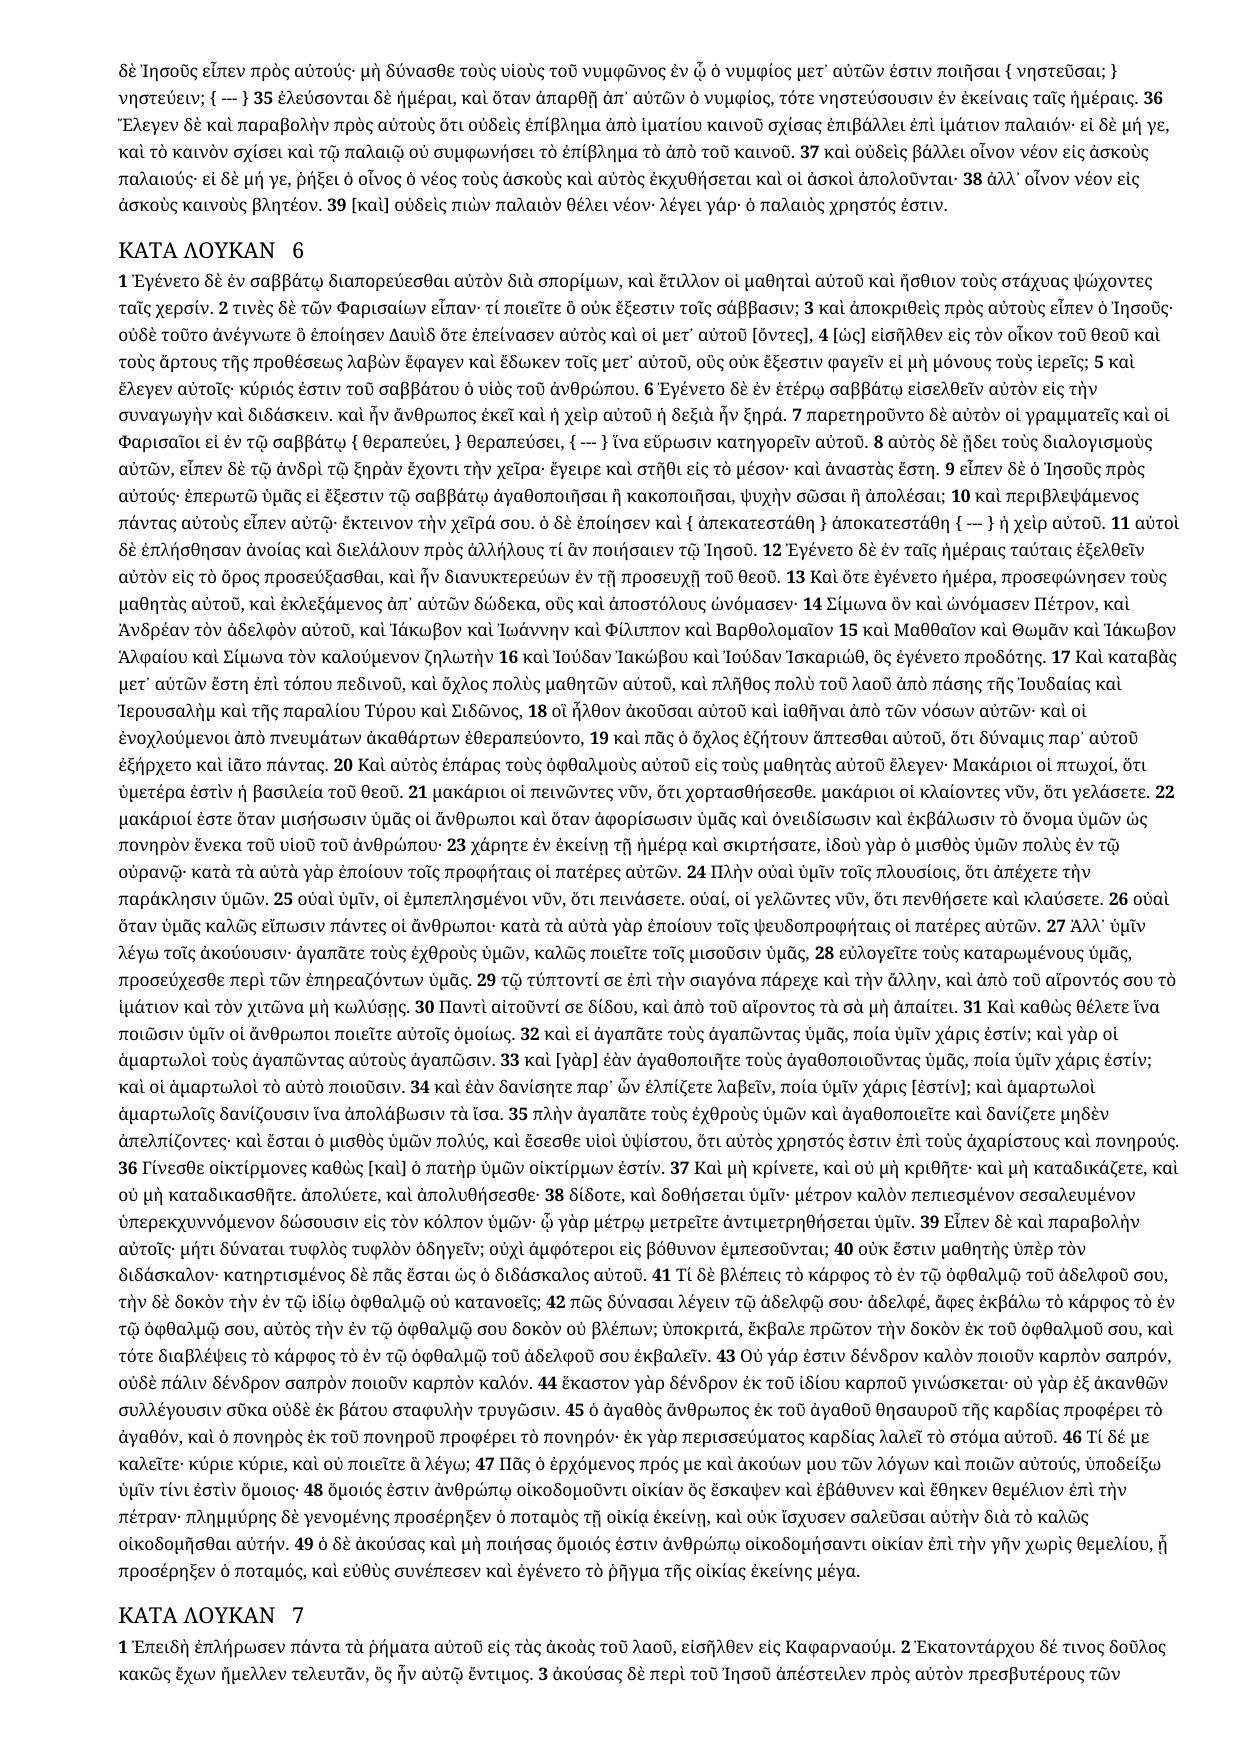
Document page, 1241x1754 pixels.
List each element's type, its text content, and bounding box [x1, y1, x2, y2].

text 1 Ἐπειδὴ ἐπλήρωσεν πάντα τὰ ῥήματα αὐτοῦ εἰς τὰς ἀκοὰς τοῦ λαοῦ, εἰσῆλθεν εἰς Καφαρναούμ. 2 Ἑκατοντάρχου δέ τινος δοῦλος κακῶς ἔχων ἤμελλεν τελευτᾶν, ὃς ἦν αὐτῷ ἔντιμος. 3 ἀκούσας δὲ περὶ τοῦ Ἰησοῦ ἀπέστειλεν πρὸς αὐτὸν πρεσβυτέρους τῶν [118, 1635, 1181, 1685]
text ΚΑΤΑ ΛΟΥΚΑΝ 6 [118, 235, 1181, 265]
text ΚΑΤΑ ΛΟΥΚΑΝ 7 [118, 1601, 1181, 1630]
text 1 Ἐγένετο δὲ ἐν σαββάτῳ διαπορεύεσθαι αὐτὸν διὰ σπορίμων, καὶ ἔτιλλον οἱ μαθηταὶ αὐτοῦ καὶ ἤσθιον τοὺς στάχυας ψώχοντες ταῖς χερσίν. 2 τινὲς δὲ τῶν Φαρισαίων εἶπαν· τί ποιεῖτε ὃ οὐκ ἔξεστιν τοῖς σάββασιν; 3 καὶ ἀποκριθεὶς πρὸς αὐτοὺς εἶπεν ὁ Ἰησοῦς· οὐδὲ τοῦτο ἀνέγνωτε ὃ ἐποίησεν Δαυὶδ ὅτε ἐπείνασεν αὐτὸς καὶ οἱ μετ᾽ αὐτοῦ [ὄντες], 4 [ὡς] εἰσῆλθεν εἰς τὸν οἶκον τοῦ θεοῦ καὶ τοὺς ἄρτους τῆς προθέσεως λαβὼν ἔφαγεν καὶ ἔδωκεν τοῖς μετ᾽ αὐτοῦ, οὓς οὐκ ἔξεστιν φαγεῖν εἰ μὴ μόνους τοὺς ἱερεῖς; 5 καὶ ἔλεγεν αὐτοῖς· κύριός ἐστιν τοῦ σαββάτου ὁ υἱὸς τοῦ ἀνθρώπου. 6 Ἐγένετο δὲ ἐν ἑτέρῳ σαββάτῳ εἰσελθεῖν αὐτὸν εἰς τὴν συναγωγὴν καὶ διδάσκειν. καὶ ἦν ἄνθρωπος ἐκεῖ καὶ ἡ χεὶρ αὐτοῦ ἡ δεξιὰ ἦν ξηρά. 7 παρετηροῦντο δὲ αὐτὸν οἱ γραμματεῖς καὶ οἱ Φαρισαῖοι εἰ ἐν τῷ σαββάτῳ { θεραπεύει, } θεραπεύσει, { --- } ἵνα εὕρωσιν κατηγορεῖν αὐτοῦ. 8 αὐτὸς δὲ ᾔδει τοὺς διαλογισμοὺς αὐτῶν, εἶπεν δὲ τῷ ἀνδρὶ τῷ ξηρὰν ἔχοντι τὴν χεῖρα· ἔγειρε καὶ στῆθι εἰς τὸ μέσον· καὶ ἀναστὰς ἔστη. 9 εἶπεν δὲ ὁ Ἰησοῦς πρὸς αὐτούς· ἐπερωτῶ ὑμᾶς εἰ ἔξεστιν τῷ σαββάτῳ ἀγαθοποιῆσαι ἢ κακοποιῆσαι, ψυχὴν σῶσαι ἢ ἀπολέσαι; 10 καὶ περιβλεψάμενος πάντας αὐτοὺς εἶπεν αὐτῷ· ἔκτεινον τὴν χεῖρά σου. ὁ δὲ ἐποίησεν καὶ { ἀπεκατεστάθη } ἀποκατεστάθη { --- } ἡ χεὶρ αὐτοῦ. 11 αὐτοὶ δὲ ἐπλήσθησαν ἀνοίας καὶ διελάλουν πρὸς ἀλλήλους τί ἂν ποιήσαιεν τῷ Ἰησοῦ. 12 Ἐγένετο δὲ ἐν ταῖς ἡμέραις ταύταις ἐξελθεῖν αὐτὸν εἰς τὸ ὄρος προσεύξασθαι, καὶ ἦν διανυκτερεύων ἐν τῇ προσευχῇ τοῦ θεοῦ. 13 Καὶ ὅτε ἐγένετο ἡμέρα, προσεφώνησεν τοὺς μαθητὰς αὐτοῦ, καὶ ἐκλεξάμενος ἀπ᾽ αὐτῶν δώδεκα, οὓς καὶ ἀποστόλους ὠνόμασεν· 14 Σίμωνα ὃν καὶ ὠνόμασεν Πέτρον, καὶ Ἀνδρέαν τὸν ἀδελφὸν αὐτοῦ, καὶ Ἰάκωβον καὶ Ἰωάννην καὶ Φίλιππον καὶ Βαρθολομαῖον 15 καὶ Μαθθαῖον καὶ Θωμᾶν καὶ Ἰάκωβον Ἁλφαίου καὶ Σίμωνα τὸν καλούμενον ζηλωτὴν 16 καὶ Ἰούδαν Ἰακώβου καὶ Ἰούδαν Ἰσκαριώθ, ὃς ἐγένετο προδότης. 17 Καὶ καταβὰς μετ᾽ αὐτῶν ἔστη ἐπὶ τόπου πεδινοῦ, καὶ ὄχλος πολὺς μαθητῶν αὐτοῦ, καὶ πλῆθος πολὺ τοῦ λαοῦ ἀπὸ πάσης τῆς Ἰουδαίας καὶ Ἰερουσαλὴμ καὶ τῆς παραλίου Τύρου καὶ Σιδῶνος, 18 οἳ ἦλθον ἀκοῦσαι αὐτοῦ καὶ ἰαθῆναι ἀπὸ τῶν νόσων αὐτῶν· καὶ οἱ ἐνοχλούμενοι ἀπὸ πνευμάτων ἀκαθάρτων ἐθεραπεύοντο, 19 καὶ πᾶς ὁ ὄχλος ἐζήτουν ἅπτεσθαι αὐτοῦ, ὅτι δύναμις παρ᾽ αὐτοῦ ἐξήρχετο καὶ ἰᾶτο πάντας. 20 Καὶ αὐτὸς ἐπάρας τοὺς ὀφθαλμοὺς αὐτοῦ εἰς τοὺς μαθητὰς αὐτοῦ ἔλεγεν· Μακάριοι οἱ πτωχοί, ὅτι ὑμετέρα ἐστὶν ἡ βασιλεία τοῦ θεοῦ. 21 μακάριοι οἱ πεινῶντες νῦν, ὅτι χορτασθήσεσθε. μακάριοι οἱ κλαίοντες νῦν, ὅτι γελάσετε. 22 μακάριοί ἐστε ὅταν μισήσωσιν ὑμᾶς οἱ ἄνθρωποι καὶ ὅταν ἀφορίσωσιν ὑμᾶς καὶ ὀνειδίσωσιν καὶ ἐκβάλωσιν τὸ ὄνομα ὑμῶν ὡς πονηρὸν ἕνεκα τοῦ υἱοῦ τοῦ ἀνθρώπου· 23 χάρητε ἐν ἐκείνῃ τῇ ἡμέρᾳ καὶ σκιρτήσατε, ἰδοὺ γὰρ ὁ μισθὸς ὑμῶν πολὺς ἐν τῷ οὐρανῷ· κατὰ τὰ αὐτὰ γὰρ ἐποίουν τοῖς προφήταις οἱ πατέρες αὐτῶν. 24 Πλὴν οὐαὶ ὑμῖν τοῖς πλουσίοις, ὅτι ἀπέχετε τὴν παράκλησιν ὑμῶν. 25 οὐαὶ ὑμῖν, οἱ ἐμπεπλησμένοι νῦν, ὅτι πεινάσετε. οὐαί, οἱ γελῶντες νῦν, ὅτι πενθήσετε καὶ κλαύσετε. 26 οὐαὶ ὅταν ὑμᾶς καλῶς εἴπωσιν πάντες οἱ ἄνθρωποι· κατὰ τὰ αὐτὰ γὰρ ἐποίουν τοῖς ψευδοπροφήταις οἱ πατέρες αὐτῶν. 27 Ἀλλ᾽ ὑμῖν λέγω τοῖς ἀκούουσιν· ἀγαπᾶτε τοὺς ἐχθροὺς ὑμῶν, καλῶς ποιεῖτε τοῖς μισοῦσιν ὑμᾶς, 28 εὐλογεῖτε τοὺς καταρωμένους ὑμᾶς, προσεύχεσθε περὶ τῶν ἐπηρεαζόντων ὑμᾶς. 29 τῷ τύπτοντί σε ἐπὶ τὴν σιαγόνα πάρεχε καὶ τὴν ἄλλην, καὶ ἀπὸ τοῦ αἴροντός σου τὸ ἱμάτιον καὶ τὸν χιτῶνα μὴ κωλύσῃς. 30 Παντὶ αἰτοῦντί σε δίδου, καὶ ἀπὸ τοῦ αἴροντος τὰ σὰ μὴ ἀπαίτει. 31 Καὶ καθὼς θέλετε ἵνα ποιῶσιν ὑμῖν οἱ ἄνθρωποι ποιεῖτε αὐτοῖς ὁμοίως. 32 καὶ εἰ ἀγαπᾶτε τοὺς ἀγαπῶντας ὑμᾶς, ποία ὑμῖν χάρις ἐστίν; καὶ γὰρ οἱ ἁμαρτωλοὶ τοὺς ἀγαπῶντας αὐτοὺς ἀγαπῶσιν. 33 καὶ [γὰρ] ἐὰν ἀγαθοποιῆτε τοὺς ἀγαθοποιοῦντας ὑμᾶς, ποία ὑμῖν χάρις ἐστίν; καὶ οἱ ἁμαρτωλοὶ τὸ αὐτὸ ποιοῦσιν. 34 καὶ ἐὰν δανίσητε παρ᾽ ὧν ἐλπίζετε λαβεῖν, ποία ὑμῖν χάρις [ἐστίν]; καὶ ἁμαρτωλοὶ ἁμαρτωλοῖς δανίζουσιν ἵνα ἀπολάβωσιν τὰ ἴσα. 35 πλὴν ἀγαπᾶτε τοὺς ἐχθροὺς ὑμῶν καὶ ἀγαθοποιεῖτε καὶ δανίζετε μηδὲν ἀπελπίζοντες· καὶ ἔσται ὁ μισθὸς ὑμῶν πολύς, καὶ ἔσεσθε υἱοὶ ὑψίστου, ὅτι αὐτὸς χρηστός ἐστιν ἐπὶ τοὺς ἀχαρίστους καὶ πονηρούς. 36 Γίνεσθε οἰκτίρμονες καθὼς [καὶ] ὁ πατὴρ ὑμῶν οἰκτίρμων ἐστίν. 37 Καὶ μὴ κρίνετε, καὶ οὐ μὴ κριθῆτε· καὶ μὴ καταδικάζετε, καὶ οὐ μὴ καταδικασθῆτε. ἀπολύετε, καὶ ἀπολυθήσεσθε· 38 δίδοτε, καὶ δοθήσεται ὑμῖν· μέτρον καλὸν πεπιεσμένον σεσαλευμένον ὑπερεκχυννόμενον δώσουσιν εἰς τὸν κόλπον ὑμῶν· ᾧ γὰρ μέτρῳ μετρεῖτε ἀντιμετρηθήσεται ὑμῖν. 39 Εἶπεν δὲ καὶ παραβολὴν αὐτοῖς· μήτι δύναται τυφλὸς τυφλὸν ὁδηγεῖν; οὐχὶ ἀμφότεροι εἰς βόθυνον ἐμπεσοῦνται; 40 οὐκ ἔστιν μαθητὴς ὑπὲρ τὸν διδάσκαλον· κατηρτισμένος δὲ πᾶς ἔσται ὡς ὁ διδάσκαλος αὐτοῦ. 41 Τί δὲ βλέπεις τὸ κάρφος τὸ ἐν τῷ ὀφθαλμῷ τοῦ ἀδελφοῦ σου, τὴν δὲ δοκὸν τὴν ἐν τῷ ἰδίῳ ὀφθαλμῷ οὐ κατανοεῖς; 42 πῶς δύνασαι λέγειν τῷ ἀδελφῷ σου· ἀδελφέ, ἄφες ἐκβάλω τὸ κάρφος τὸ ἐν τῷ ὀφθαλμῷ σου, αὐτὸς τὴν ἐν τῷ ὀφθαλμῷ σου δοκὸν οὐ βλέπων; ὑποκριτά, ἔκβαλε πρῶτον τὴν δοκὸν ἐκ τοῦ ὀφθαλμοῦ σου, καὶ τότε διαβλέψεις τὸ κάρφος τὸ ἐν τῷ ὀφθαλμῷ τοῦ ἀδελφοῦ σου ἐκβαλεῖν. 43 Οὐ γάρ ἐστιν δένδρον καλὸν ποιοῦν καρπὸν σαπρόν, οὐδὲ πάλιν δένδρον σαπρὸν ποιοῦν καρπὸν καλόν. 44 ἕκαστον γὰρ δένδρον ἐκ τοῦ ἰδίου καρποῦ γινώσκεται· οὐ γὰρ ἐξ ἀκανθῶν συλλέγουσιν σῦκα οὐδὲ ἐκ βάτου σταφυλὴν τρυγῶσιν. 45 ὁ ἀγαθὸς ἄνθρωπος ἐκ τοῦ ἀγαθοῦ θησαυροῦ τῆς καρδίας προφέρει τὸ ἀγαθόν, καὶ ὁ πονηρὸς ἐκ τοῦ πονηροῦ προφέρει τὸ πονηρόν· ἐκ γὰρ περισσεύματος καρδίας λαλεῖ τὸ στόμα αὐτοῦ. 46 Τί δέ με καλεῖτε· κύριε κύριε, καὶ οὐ ποιεῖτε ἃ λέγω; 47 Πᾶς ὁ ἐρχόμενος πρός με καὶ ἀκούων μου τῶν λόγων καὶ ποιῶν αὐτούς, ὑποδείξω ὑμῖν τίνι ἐστὶν ὅμοιος· 48 ὅμοιός ἐστιν ἀνθρώπῳ οἰκοδομοῦντι οἰκίαν ὃς ἔσκαψεν καὶ ἐβάθυνεν καὶ ἔθηκεν θεμέλιον ἐπὶ τὴν πέτραν· πλημμύρης δὲ γενομένης προσέρηξεν ὁ ποταμὸς τῇ οἰκίᾳ ἐκείνῃ, καὶ οὐκ ἴσχυσεν σαλεῦσαι αὐτὴν διὰ τὸ καλῶς οἰκοδομῆσθαι αὐτήν. 49 ὁ δὲ ἀκούσας καὶ μὴ ποιήσας ὅμοιός ἐστιν ἀνθρώπῳ οἰκοδομήσαντι οἰκίαν ἐπὶ τὴν γῆν χωρὶς θεμελίου, ᾗ προσέρηξεν ὁ ποταμός, καὶ εὐθὺς συνέπεσεν καὶ ἐγένετο τὸ ῥῆγμα τῆς οἰκίας ἐκείνης μέγα. [118, 269, 1181, 1582]
text δὲ Ἰησοῦς εἶπεν πρὸς αὐτούς· μὴ δύνασθε τοὺς υἱοὺς τοῦ νυμφῶνος ἐν ᾧ ὁ νυμφίος μετ᾽ αὐτῶν ἐστιν ποιῆσαι { νηστεῦσαι; } νηστεύειν; { --- } 35 ἐλεύσονται δὲ ἡμέραι, καὶ ὅταν ἀπαρθῇ ἀπ᾽ αὐτῶν ὁ νυμφίος, τότε νηστεύσουσιν ἐν ἐκείναις ταῖς ἡμέραις. 36 Ἔλεγεν δὲ καὶ παραβολὴν πρὸς αὐτοὺς ὅτι οὐδεὶς ἐπίβλημα ἀπὸ ἱματίου καινοῦ σχίσας ἐπιβάλλει ἐπὶ ἱμάτιον παλαιόν· εἰ δὲ μή γε, καὶ τὸ καινὸν σχίσει καὶ τῷ παλαιῷ οὐ συμφωνήσει τὸ ἐπίβλημα τὸ ἀπὸ τοῦ καινοῦ. 37 καὶ οὐδεὶς βάλλει οἶνον νέον εἰς ἀσκοὺς παλαιούς· εἰ δὲ μή γε, ῥήξει ὁ οἶνος ὁ νέος τοὺς ἀσκοὺς καὶ αὐτὸς ἐκχυθήσεται καὶ οἱ ἀσκοὶ ἀπολοῦνται· 38 ἀλλ᾽ οἶνον νέον εἰς ἀσκοὺς καινοὺς βλητέον. 39 [καὶ] οὐδεὶς πιὼν παλαιὸν θέλει νέον· λέγει γάρ· ὁ παλαιὸς χρηστός ἐστιν. [118, 59, 1181, 217]
